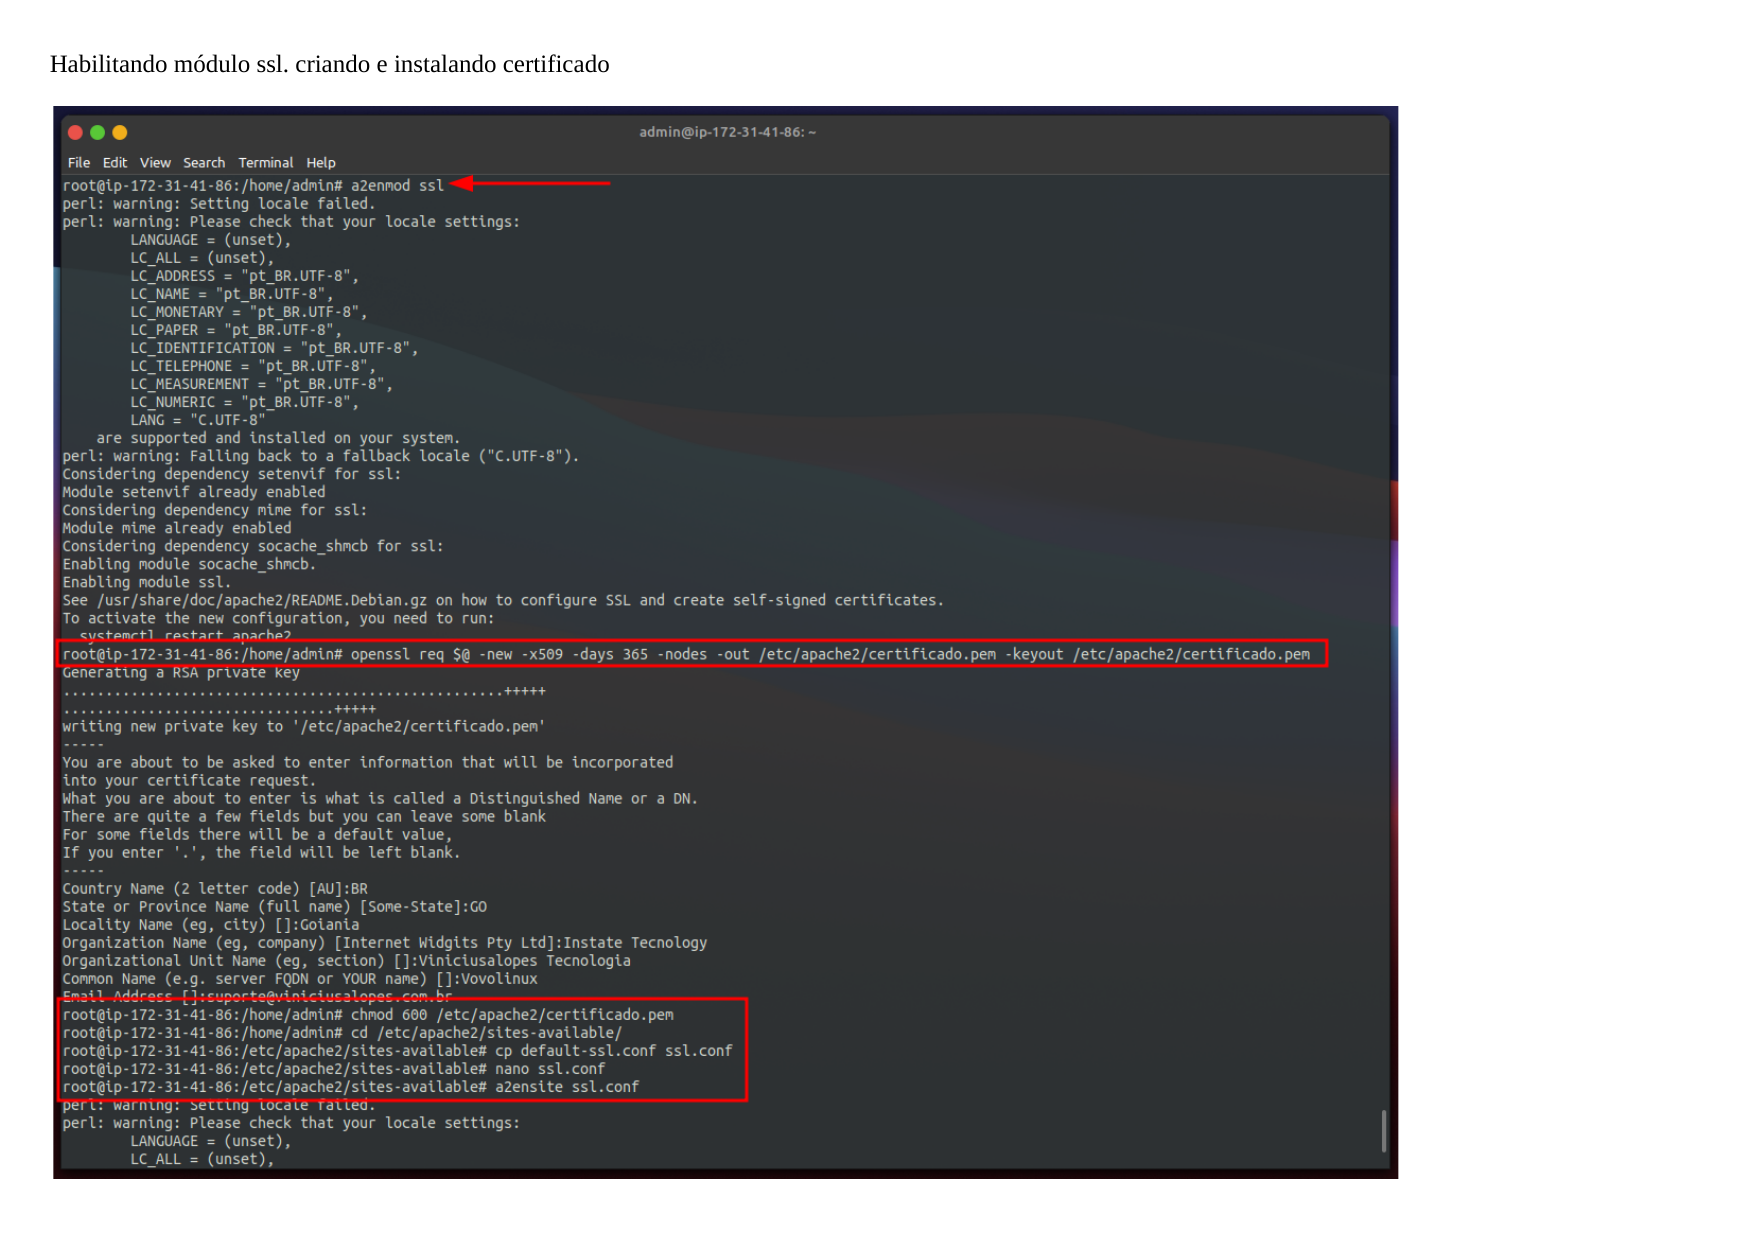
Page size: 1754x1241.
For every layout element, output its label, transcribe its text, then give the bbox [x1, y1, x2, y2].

text Habilitando módulo ssl. criando e instalando certificado [49, 49, 1704, 78]
picture [53, 106, 1399, 1179]
